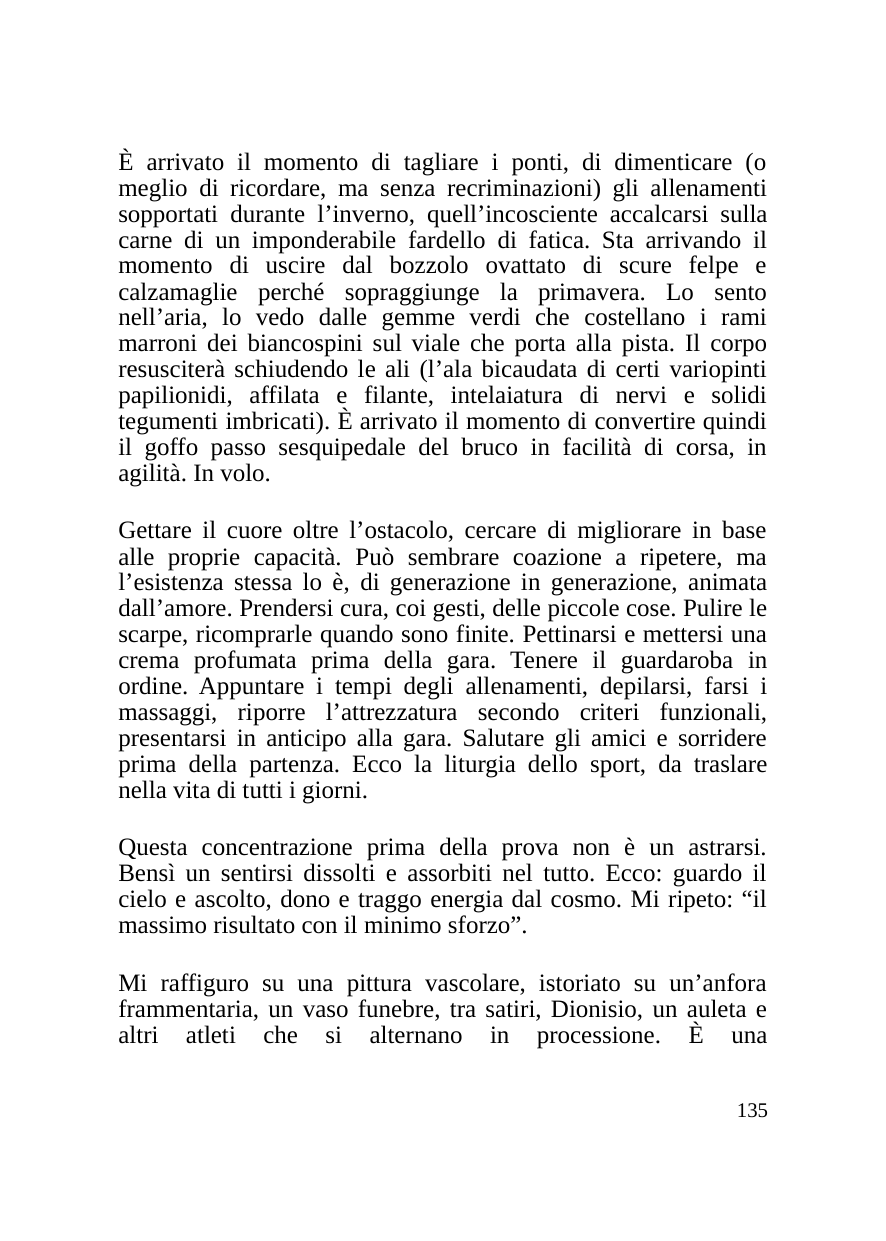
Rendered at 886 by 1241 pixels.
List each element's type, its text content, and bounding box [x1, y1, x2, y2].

text È arrivato il momento di tagliare i ponti, di dimenticare (o meglio di ricordare, ma senza recriminazioni) gli allenamenti sopportati durante l’inverno, quell’incosciente accalcarsi sulla carne di un imponderabile fardello di fatica. Sta arrivando il momento di uscire dal bozzolo ovattato di scure felpe e calzamaglie perché sopraggiunge la primavera. Lo sento nell’aria, lo vedo dalle gemme verdi che costellano i rami marroni dei biancospini sul viale che porta alla pista. Il corpo resusciterà schiudendo le ali (l’ala bicaudata di certi variopinti papilionidi, affilata e filante, intelaiatura di nervi e solidi tegumenti imbricati). È arrivato il momento di convertire quindi il goffo passo sesquipedale del bruco in facilità di corsa, in agilità. In volo. [118, 147, 768, 487]
text Questa concentrazione prima della prova non è un astrarsi. Bensì un sentirsi dissolti e assorbiti nel tutto. Ecco: guardo il cielo e ascolto, dono e traggo energia dal cosmo. Mi ripeto: “il massimo risultato con il minimo sforzo”. [118, 832, 768, 939]
text Mi raffiguro su una pittura vascolare, istoriato su un’anfora frammentaria, un vaso funebre, tra satiri, Dionisio, un auleta e altri atleti che si alternano in processione. È una [118, 968, 768, 1048]
text Gettare il cuore oltre l’ostacolo, cercare di migliorare in base alle proprie capacità. Può sembrare coazione a ripetere, ma l’esistenza stessa lo è, di generazione in generazione, animata dall’amore. Prendersi cura, coi gesti, delle piccole cose. Pulire le scarpe, ricomprarle quando sono finite. Pettinarsi e mettersi una crema profumata prima della gara. Tenere il guardaroba in ordine. Appuntare i tempi degli allenamenti, depilarsi, farsi i massaggi, riporre l’attrezzatura secondo criteri funzionali, presentarsi in anticipo alla gara. Salutare gli amici e sorridere prima della partenza. Ecco la liturgia dello sport, da traslare nella vita di tutti i giorni. [118, 516, 768, 804]
